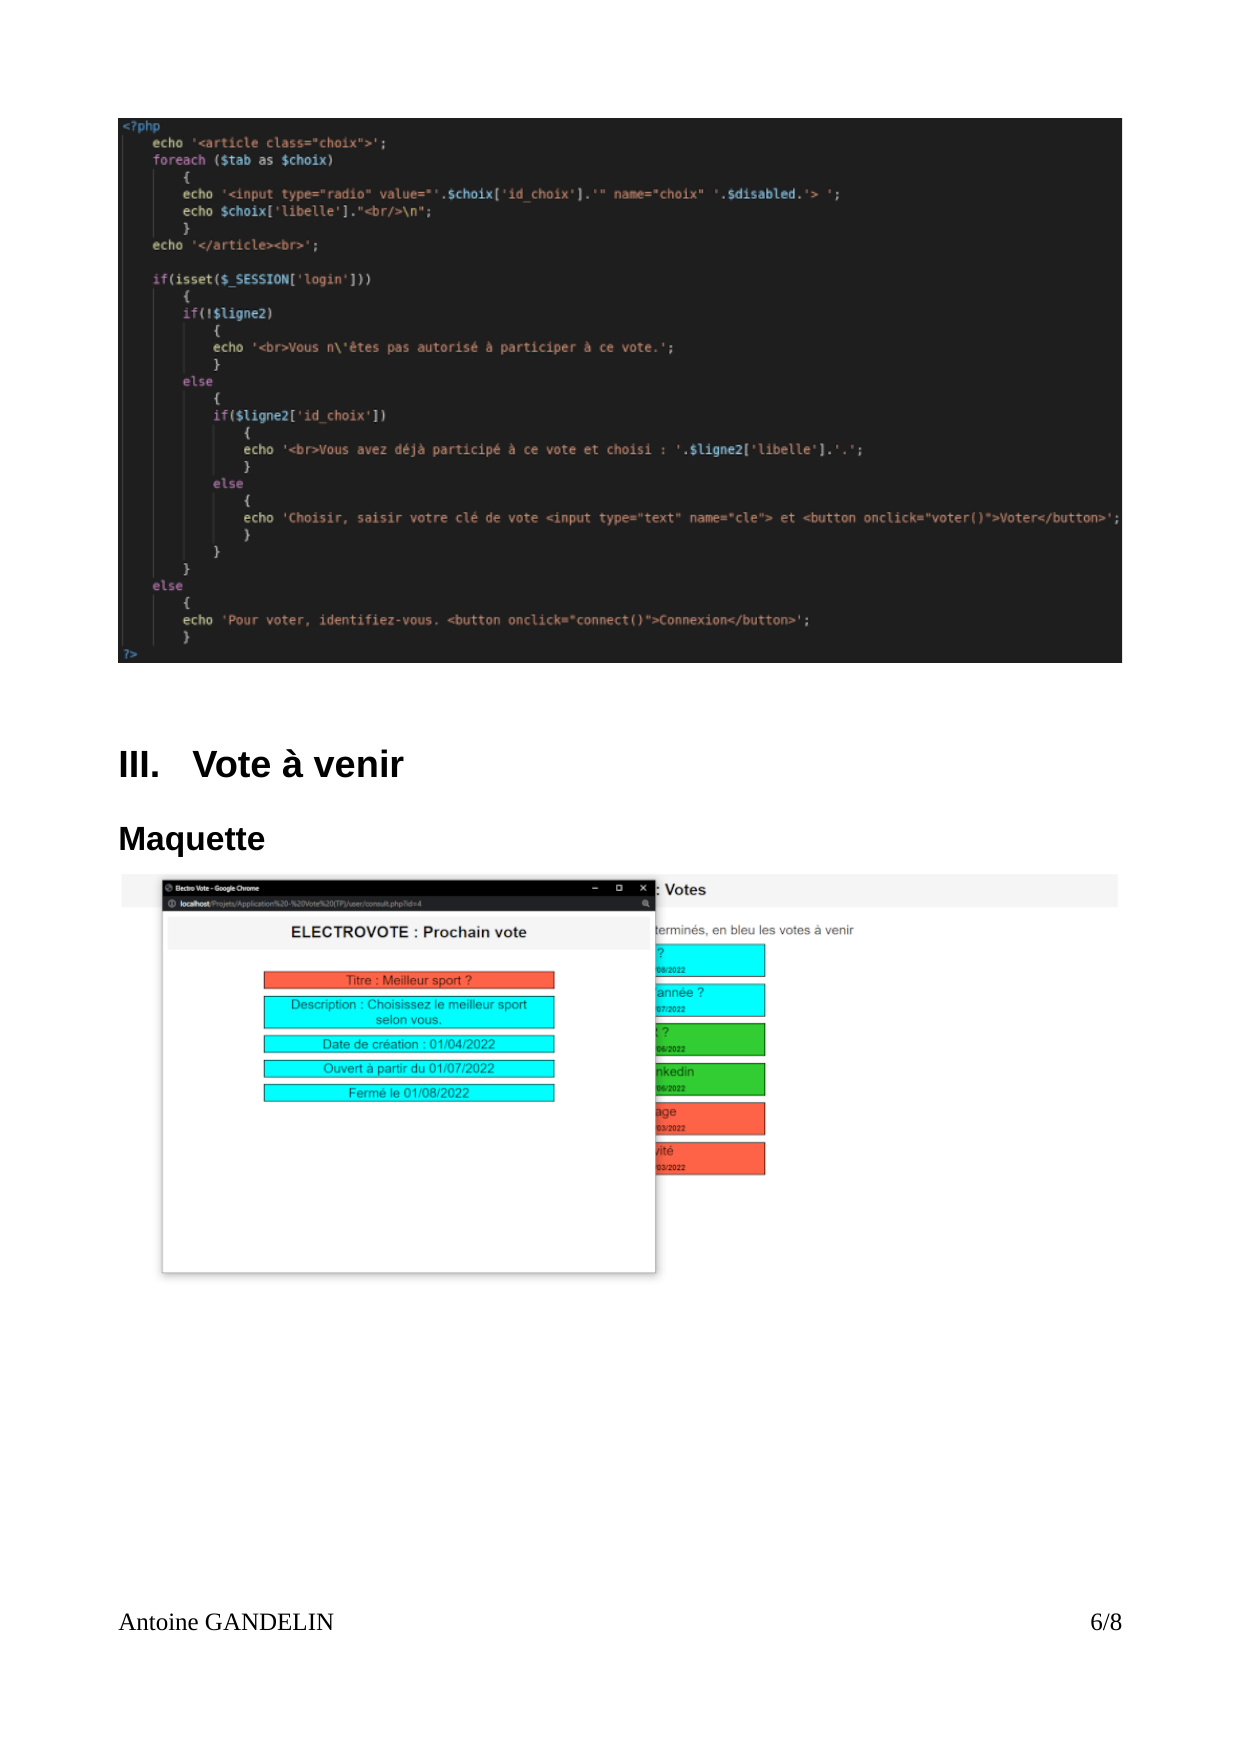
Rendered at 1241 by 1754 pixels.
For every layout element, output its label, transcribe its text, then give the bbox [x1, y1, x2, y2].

subtitle Vote à venir [118, 742, 1122, 786]
picture [118, 870, 1123, 1314]
subtitle Maquette [118, 819, 1122, 858]
picture [118, 118, 1123, 663]
